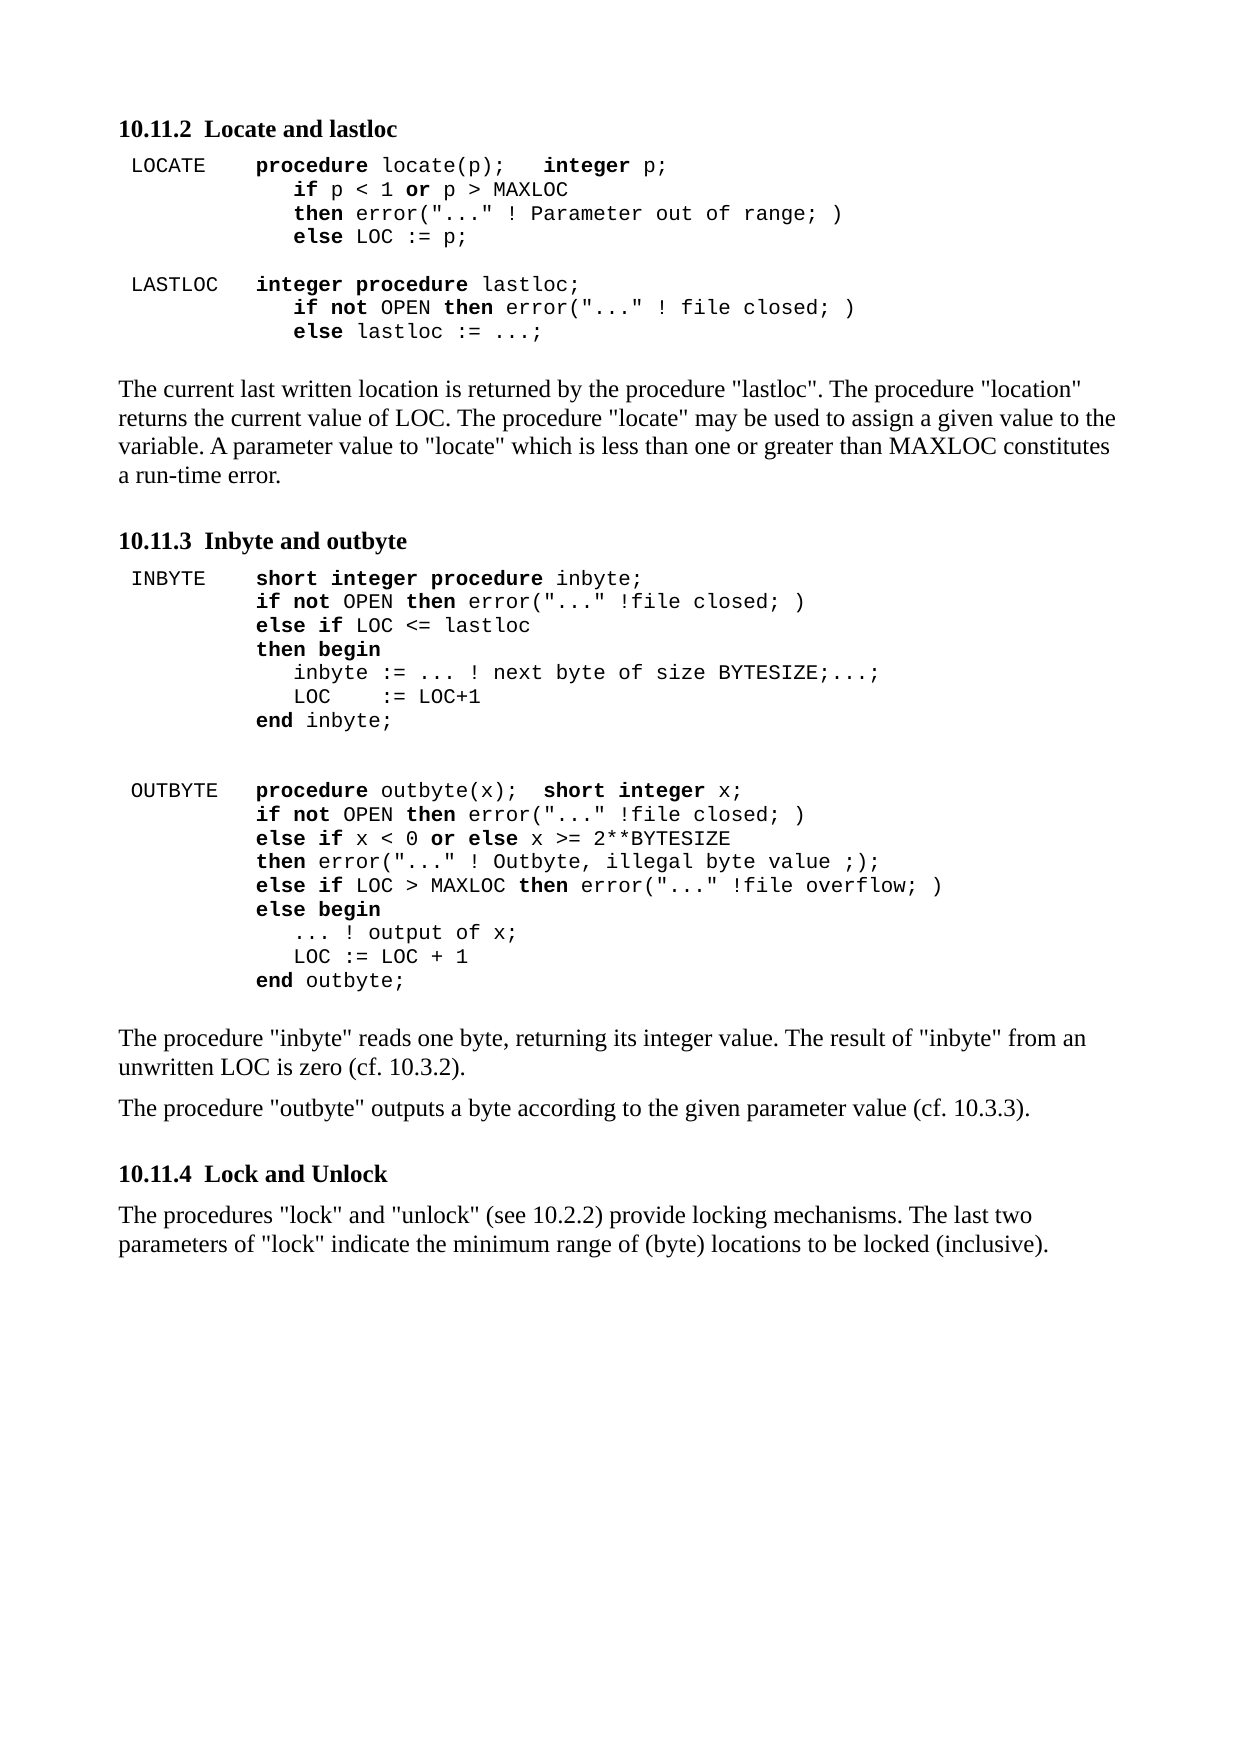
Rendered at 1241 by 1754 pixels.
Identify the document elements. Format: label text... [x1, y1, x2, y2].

text else if LOC <= lastloc [118, 615, 1122, 639]
text else LOC := p; [118, 226, 1122, 250]
text then error("..." ! Parameter out of range; ) [118, 203, 1122, 226]
text LOCATE procedure locate(p); integer p; [118, 155, 1122, 179]
text else if LOC > MAXLOC then error("..." !file overflow; ) [118, 875, 1122, 899]
text end inbyte; [118, 709, 1122, 733]
text if p < 1 or p > MAXLOC [118, 179, 1122, 203]
text LASTLOC integer procedure lastloc; [118, 273, 1122, 297]
text else begin [118, 899, 1122, 922]
text if not OPEN then error("..." ! file closed; ) [118, 297, 1122, 321]
text else lastloc := ...; [118, 321, 1122, 344]
text LOC := LOC + 1 [118, 946, 1122, 970]
text if not OPEN then error("..." !file closed; ) [118, 591, 1122, 615]
text The procedure "inbyte" reads one byte, returning its integer value. The result of "inbyte" from an unwritten LOC is zero (cf. 10.3.2). [118, 1023, 1122, 1080]
text inbyte := ... ! next byte of size BYTESIZE;...; [118, 662, 1122, 686]
text then error("..." ! Outbyte, illegal byte value ;); [118, 851, 1122, 875]
subtitle 10.11.4 Lock and Unlock [118, 1159, 1122, 1188]
text The procedure "outbyte" outputs a byte according to the given parameter value (cf. 10.3.3). [118, 1093, 1122, 1122]
text The procedures "lock" and "unlock" (see 10.2.2) provide locking mechanisms. The last two parameters of "lock" indicate the minimum range of (byte) locations to be locked (inclusive). [118, 1200, 1122, 1258]
text INBYTE short integer procedure inbyte; [118, 568, 1122, 591]
text then begin [118, 639, 1122, 662]
text end outbyte; [118, 970, 1122, 993]
text LOC := LOC+1 [118, 686, 1122, 709]
text else if x < 0 or else x >= 2**BYTESIZE [118, 828, 1122, 851]
text The current last written location is returned by the procedure "lastloc". The procedure "location" returns the current value of LOC. The procedure "locate" may be used to assign a given value to the variable. A parameter value to "locate" which is less than one or greater than MAXLOC constitutes a run-time error. [118, 374, 1122, 489]
text if not OPEN then error("..." !file closed; ) [118, 804, 1122, 828]
text ... ! output of x; [118, 922, 1122, 946]
subtitle 10.11.3 Inbyte and outbyte [118, 526, 1122, 555]
text OUTBYTE procedure outbyte(x); short integer x; [118, 781, 1122, 804]
subtitle 10.11.2 Locate and lastloc [118, 114, 1122, 143]
